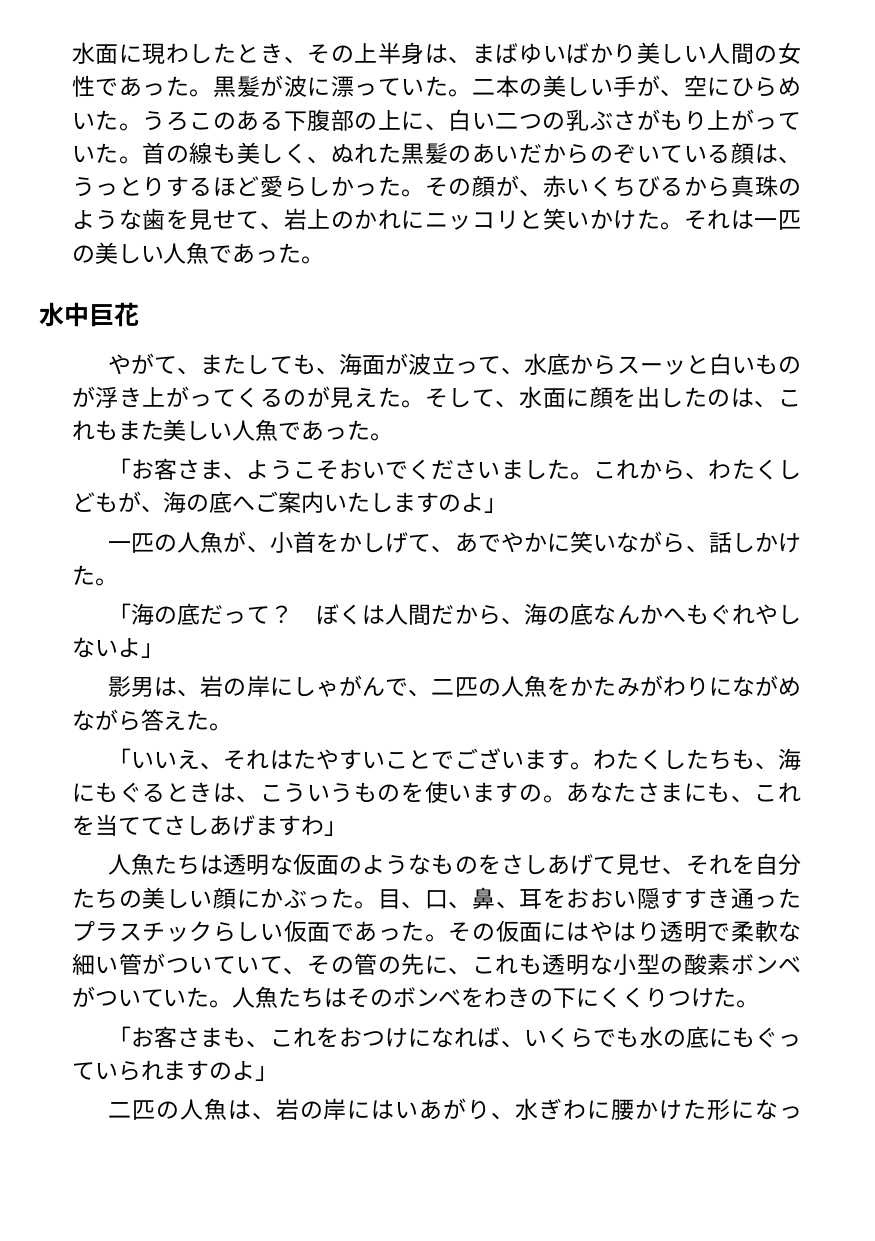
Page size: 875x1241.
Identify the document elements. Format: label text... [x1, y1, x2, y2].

text 一匹の人魚が、小首をかしげて、あでやかに笑いながら、話しかけた。 [72, 524, 802, 591]
text 影男は、岩の岸にしゃがんで、二匹の人魚をかたみがわりにながめながら答えた。 [72, 669, 802, 736]
text 「いいえ、それはたやすいことでございます。わたくしたちも、海にもぐるときは、こういうものを使いますの。あなたさまにも、これを当ててさしあげますわ」 [72, 742, 802, 841]
text 「お客さま、ようこそおいでくださいました。これから、わたくしどもが、海の底へご案内いたしますのよ」 [72, 452, 802, 518]
text 「お客さまも、これをおつけになれば、いくらでも水の底にもぐっていられますのよ」 [72, 1019, 802, 1086]
text やがて、またしても、海面が波立って、水底からスーッと白いものが浮き上がってくるのが見えた。そして、水面に顔を出したのは、これもまた美しい人魚であった。 [72, 346, 802, 446]
text 「海の底だって？ ぼくは人間だから、海の底なんかへもぐれやしないよ」 [72, 597, 802, 663]
text 水面に現わしたとき、その上半身は、まばゆいばかり美しい人間の女性であった。黒髪が波に漂っていた。二本の美しい手が、空にひらめいた。うろこのある下腹部の上に、白い二つの乳ぶさがもり上がっていた。首の線も美しく、ぬれた黒髪のあいだからのぞいている顔は、うっとりするほど愛らしかった。その顔が、赤いくちびるから真珠のような歯を見せて、岩上のかれにニッコリと笑いかけた。それは一匹の美しい人魚であった。 [72, 36, 802, 269]
text 二匹の人魚は、岩の岸にはいあがり、水ぎわに腰かけた形になっ [72, 1092, 802, 1125]
subtitle 水中巨花 [36, 292, 838, 334]
text 人魚たちは透明な仮面のようなものをさしあげて見せ、それを自分たちの美しい顔にかぶった。目、口、鼻、耳をおおい隠すすき通ったプラスチックらしい仮面であった。その仮面にはやはり透明で柔軟な細い管がついていて、その管の先に、これも透明な小型の酸素ボンベがついていた。人魚たちはそのボンベをわきの下にくくりつけた。 [72, 847, 802, 1013]
